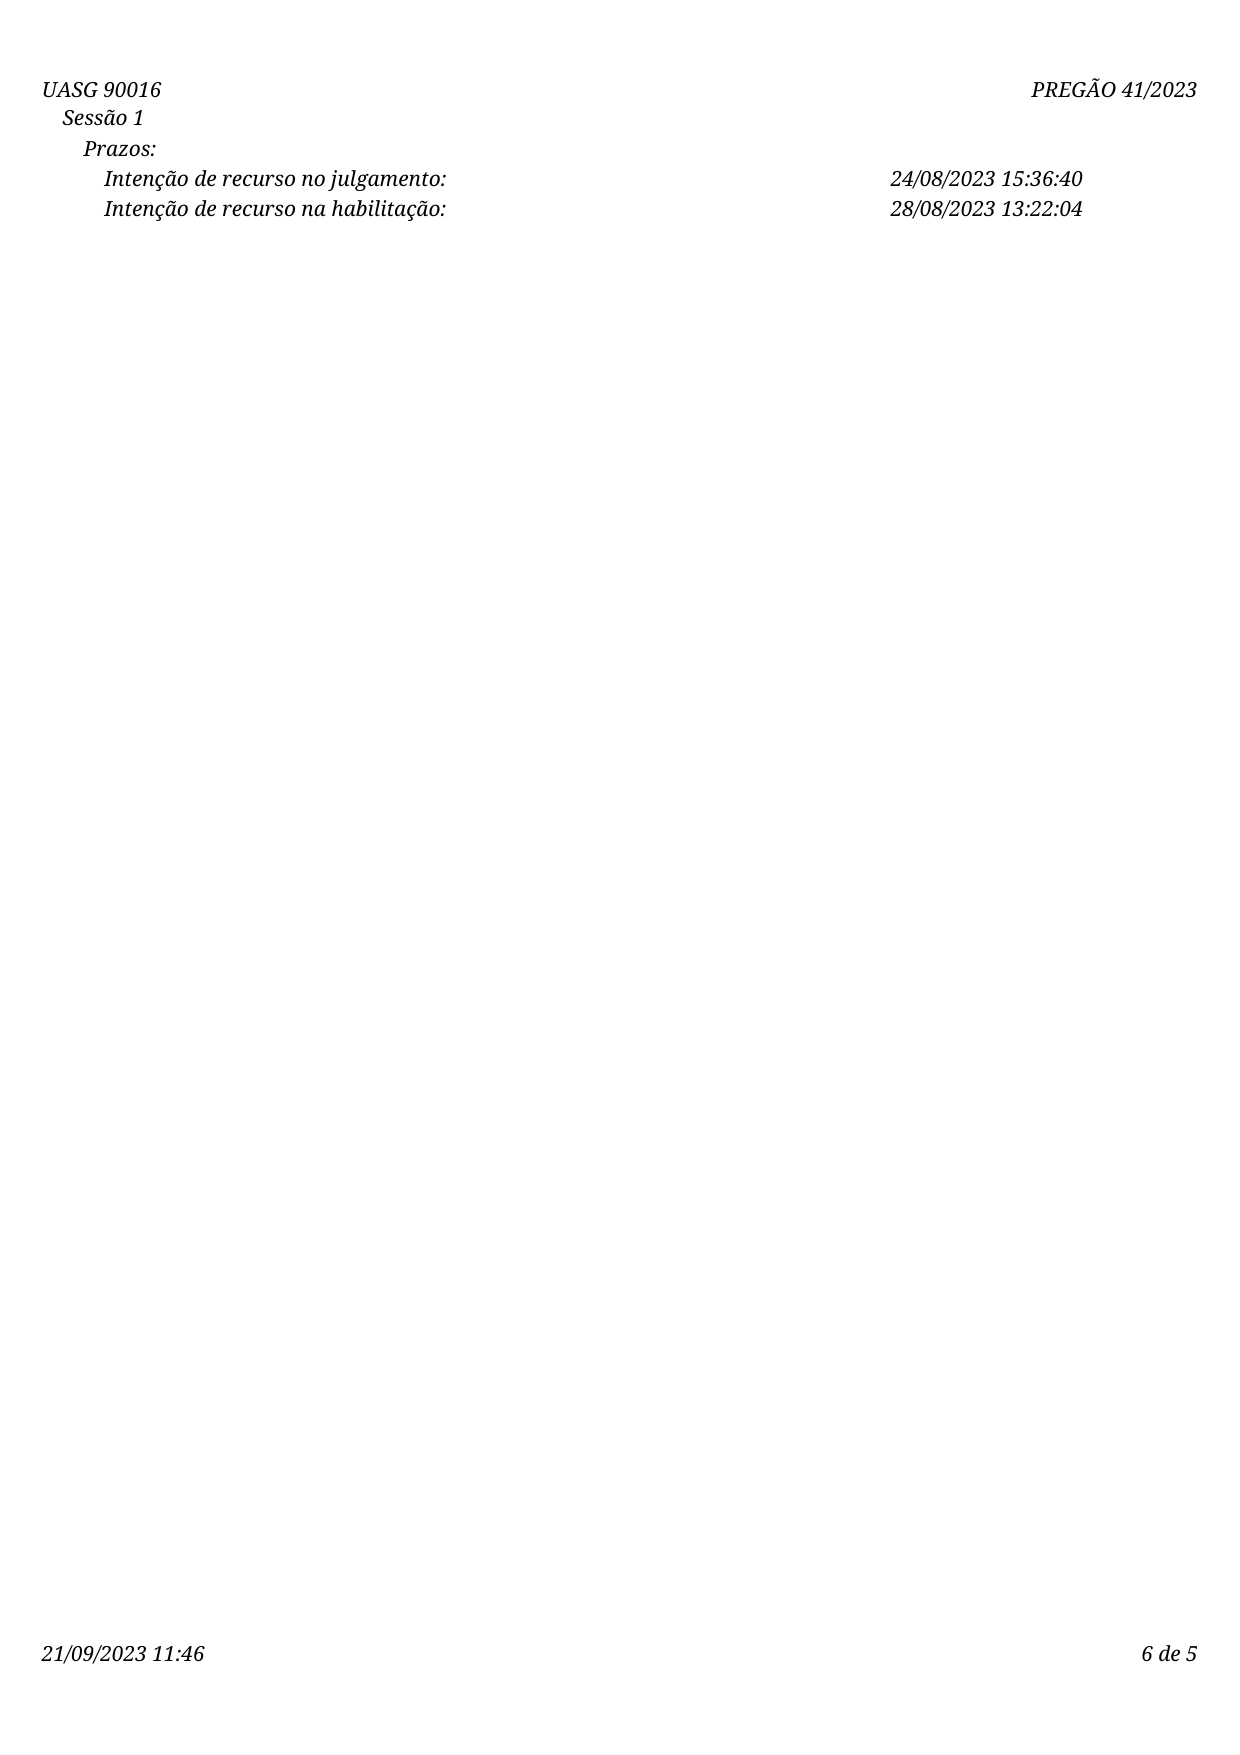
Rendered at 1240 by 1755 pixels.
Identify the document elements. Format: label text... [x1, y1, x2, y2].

table_cell Intenção de recurso na habilitação: [63, 194, 518, 224]
table_header Sessão 1 Prazos: [63, 104, 518, 164]
table_cell 24/08/2023 15:36:40 [518, 164, 1085, 194]
table_cell 28/08/2023 13:22:04 [518, 194, 1085, 224]
table_cell Intenção de recurso no julgamento: [63, 164, 518, 194]
table_header [518, 104, 1085, 164]
